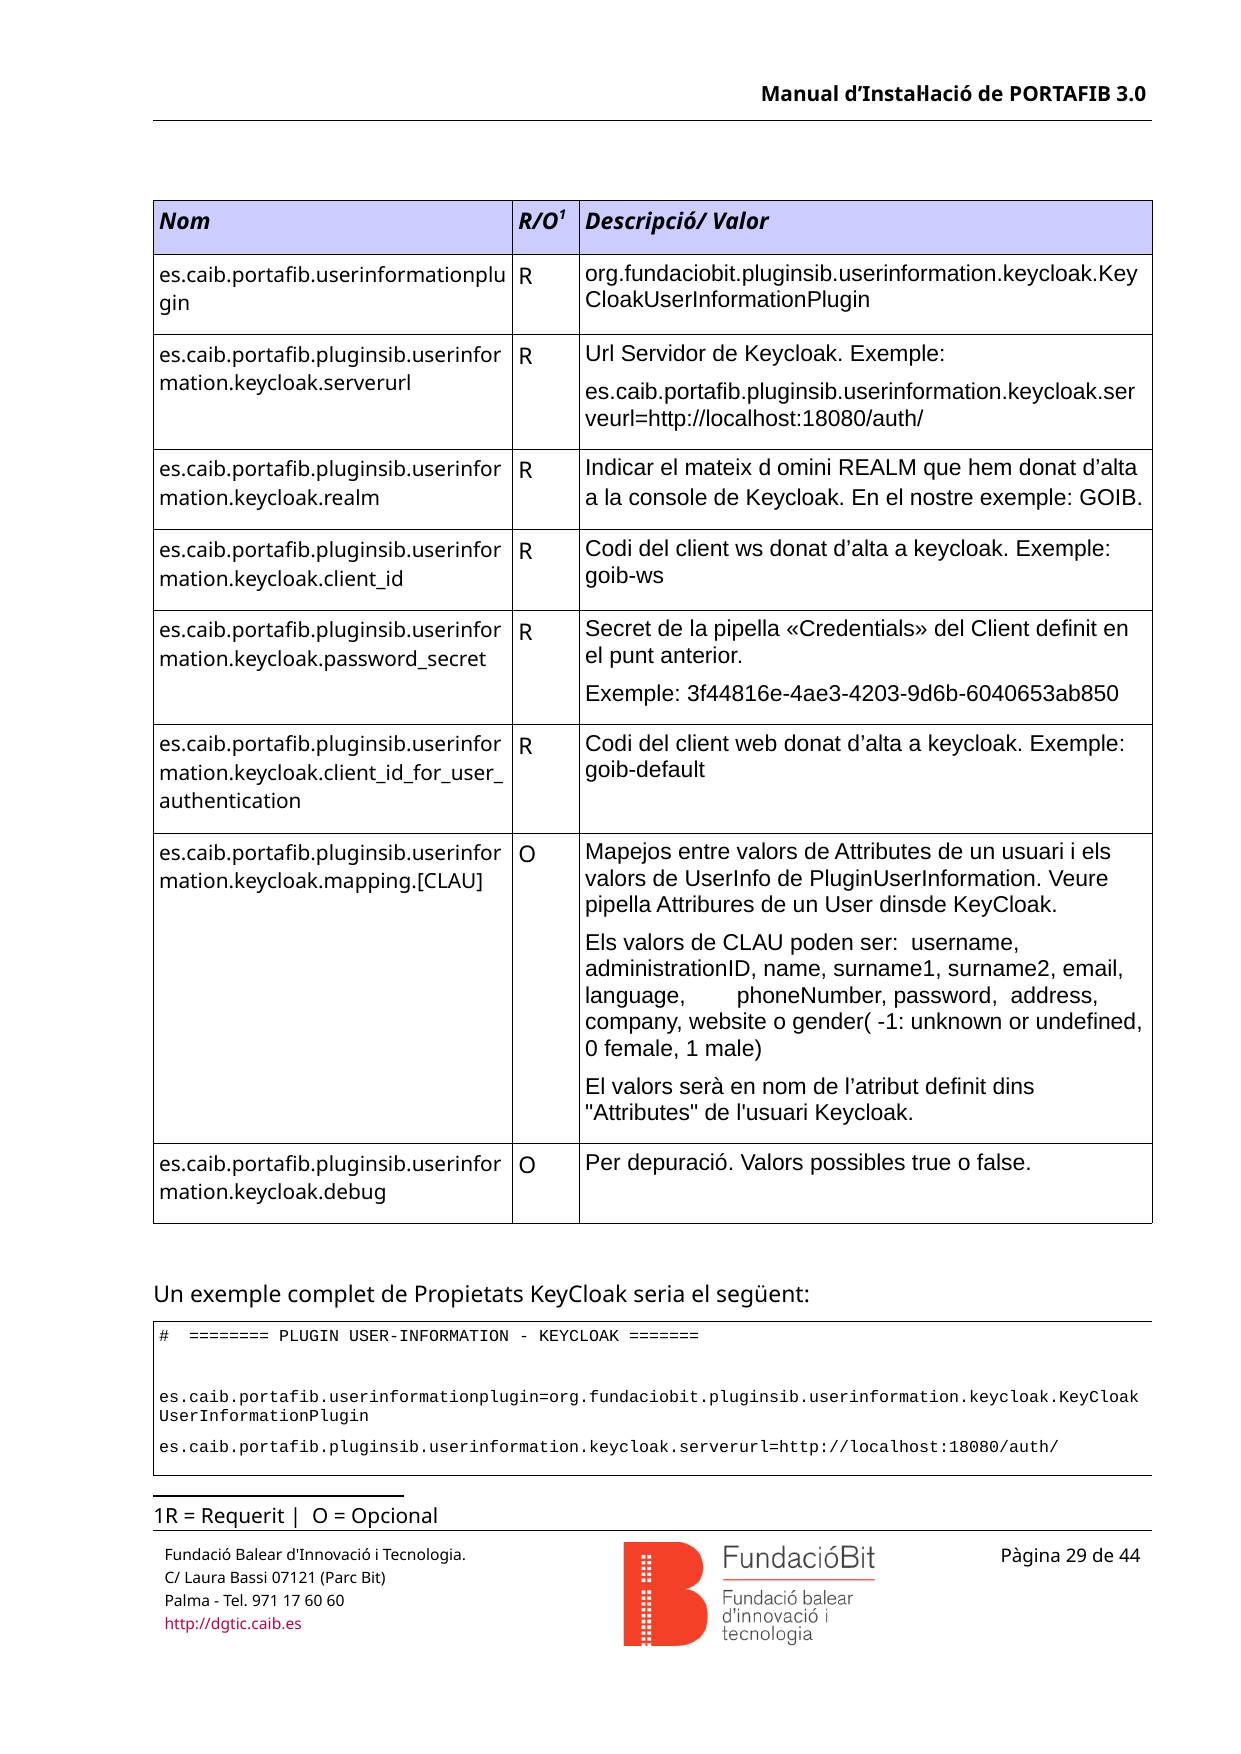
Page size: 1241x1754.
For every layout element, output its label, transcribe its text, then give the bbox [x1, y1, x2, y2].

table_cell O [513, 834, 579, 1143]
table_header Nom [154, 201, 512, 254]
table_cell Codi del client ws donat d’alta a keycloak. Exemple: goib-ws [580, 530, 1152, 609]
table_cell R [513, 725, 579, 832]
table_cell O [513, 1144, 579, 1223]
table_header Descripció/ Valor [580, 201, 1152, 254]
table_header # ======== PLUGIN USER-INFORMATION - KEYCLOAK ======= es.caib.portafib.userinformationplugin=org.fundaciobit.pluginsib.userinformation.keycloak.KeyCloakUserInformationPlugin es.caib.portafib.pluginsib.userinformation.keycloak.serverurl=http://localhost:18080/auth/ [154, 1322, 1152, 1475]
table_cell R [513, 611, 579, 724]
table_cell es.caib.portafib.pluginsib.userinformation.keycloak.password_secret [154, 611, 512, 724]
table_cell R [513, 335, 579, 448]
table_cell es.caib.portafib.pluginsib.userinformation.keycloak.debug [154, 1144, 512, 1223]
table_cell Indicar el mateix d omini REALM que hem donat d’alta a la console de Keycloak. En el nostre exemple: GOIB. [580, 450, 1152, 529]
table_cell es.caib.portafib.pluginsib.userinformation.keycloak.client_id [154, 530, 512, 609]
table_cell es.caib.portafib.userinformationplugin [154, 255, 512, 334]
table_cell R [513, 530, 579, 609]
table_cell es.caib.portafib.pluginsib.userinformation.keycloak.serverurl [154, 335, 512, 448]
table_cell es.caib.portafib.pluginsib.userinformation.keycloak.mapping.[CLAU] [154, 834, 512, 1143]
table_cell Secret de la pipella «Credentials» del Client definit en el punt anterior. Exemple: 3f44816e-4ae3-4203-9d6b-6040653ab850 [580, 611, 1152, 724]
text Un exemple complet de Propietats KeyCloak seria el següent: [153, 1278, 1152, 1309]
table_cell R [513, 255, 579, 334]
picture [623, 1542, 875, 1646]
table_cell Mapejos entre valors de Attributes de un usuari i els valors de UserInfo de PluginUserInformation. Veure pipella Attribures de un User dinsde KeyCloak. Els valors de CLAU poden ser: username, administrationID, name, surname1, surname2, email, language, phoneNumber, password, address, company, website o gender( -1: unknown or undefined, 0 female, 1 male) El valors serà en nom de l’atribut definit dins "Attributes" de l'usuari Keycloak. [580, 834, 1152, 1143]
table_cell es.caib.portafib.pluginsib.userinformation.keycloak.realm [154, 450, 512, 529]
table_header R/O [513, 201, 579, 254]
table_cell org.fundaciobit.pluginsib.userinformation.keycloak.KeyCloakUserInformationPlugin [580, 255, 1152, 334]
table_cell Url Servidor de Keycloak. Exemple: es.caib.portafib.pluginsib.userinformation.keycloak.serveurl=http://localhost:18080/auth/ [580, 335, 1152, 448]
table_cell Codi del client web donat d’alta a keycloak. Exemple: goib-default [580, 725, 1152, 832]
table_cell R [513, 450, 579, 529]
table_cell Per depuració. Valors possibles true o false. [580, 1144, 1152, 1223]
table_cell es.caib.portafib.pluginsib.userinformation.keycloak.client_id_for_user_authentication [154, 725, 512, 832]
